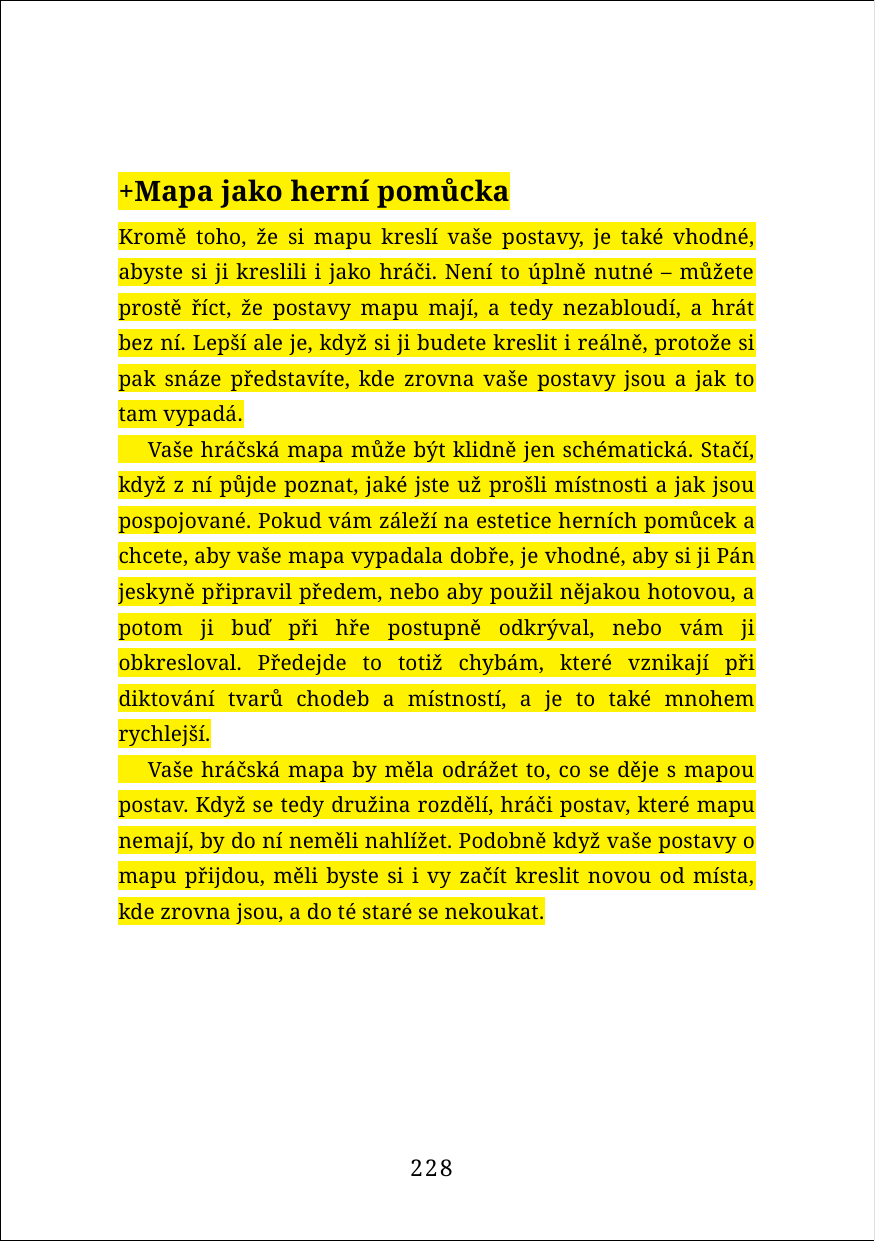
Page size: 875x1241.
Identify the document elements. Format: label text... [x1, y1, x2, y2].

subtitle +Mapa jako herní pomůcka [118, 172, 756, 210]
text Kromě toho, že si mapu kreslí vaše postavy, je také vhodné, abyste si ji kreslili i jako hráči. Není to úplně nutné – můžete prostě říct, že postavy mapu mají, a tedy nezabloudí, a hrát bez ní. Lepší ale je, když si ji budete kreslit i reálně, protože si pak snáze představíte, kde zrovna vaše postavy jsou a jak to tam vypadá. Vaše hráčská mapa může být klidně jen schématická. Stačí, když z ní půjde poznat, jaké jste už prošli místnosti a jak jsou pospojované. Pokud vám záleží na estetice herních pomůcek a chcete, aby vaše mapa vypadala dobře, je vhodné, aby si ji Pán jeskyně připravil předem, nebo aby použil nějakou hotovou, a potom ji buď při hře postupně odkrýval, nebo vám ji obkresloval. Předejde to totiž chybám, které vznikají při diktování tvarů chodeb a místností, a je to také mnohem rychlejší. Vaše hráčská mapa by měla odrážet to, co se děje s mapou postav. Když se tedy družina rozdělí, hráči postav, které mapu nemají, by do ní neměli nahlížet. Podobně když vaše postavy o mapu přijdou, měli byste si i vy začít kreslit novou od místa, kde zrovna jsou, a do té staré se nekoukat. [118, 222, 756, 925]
